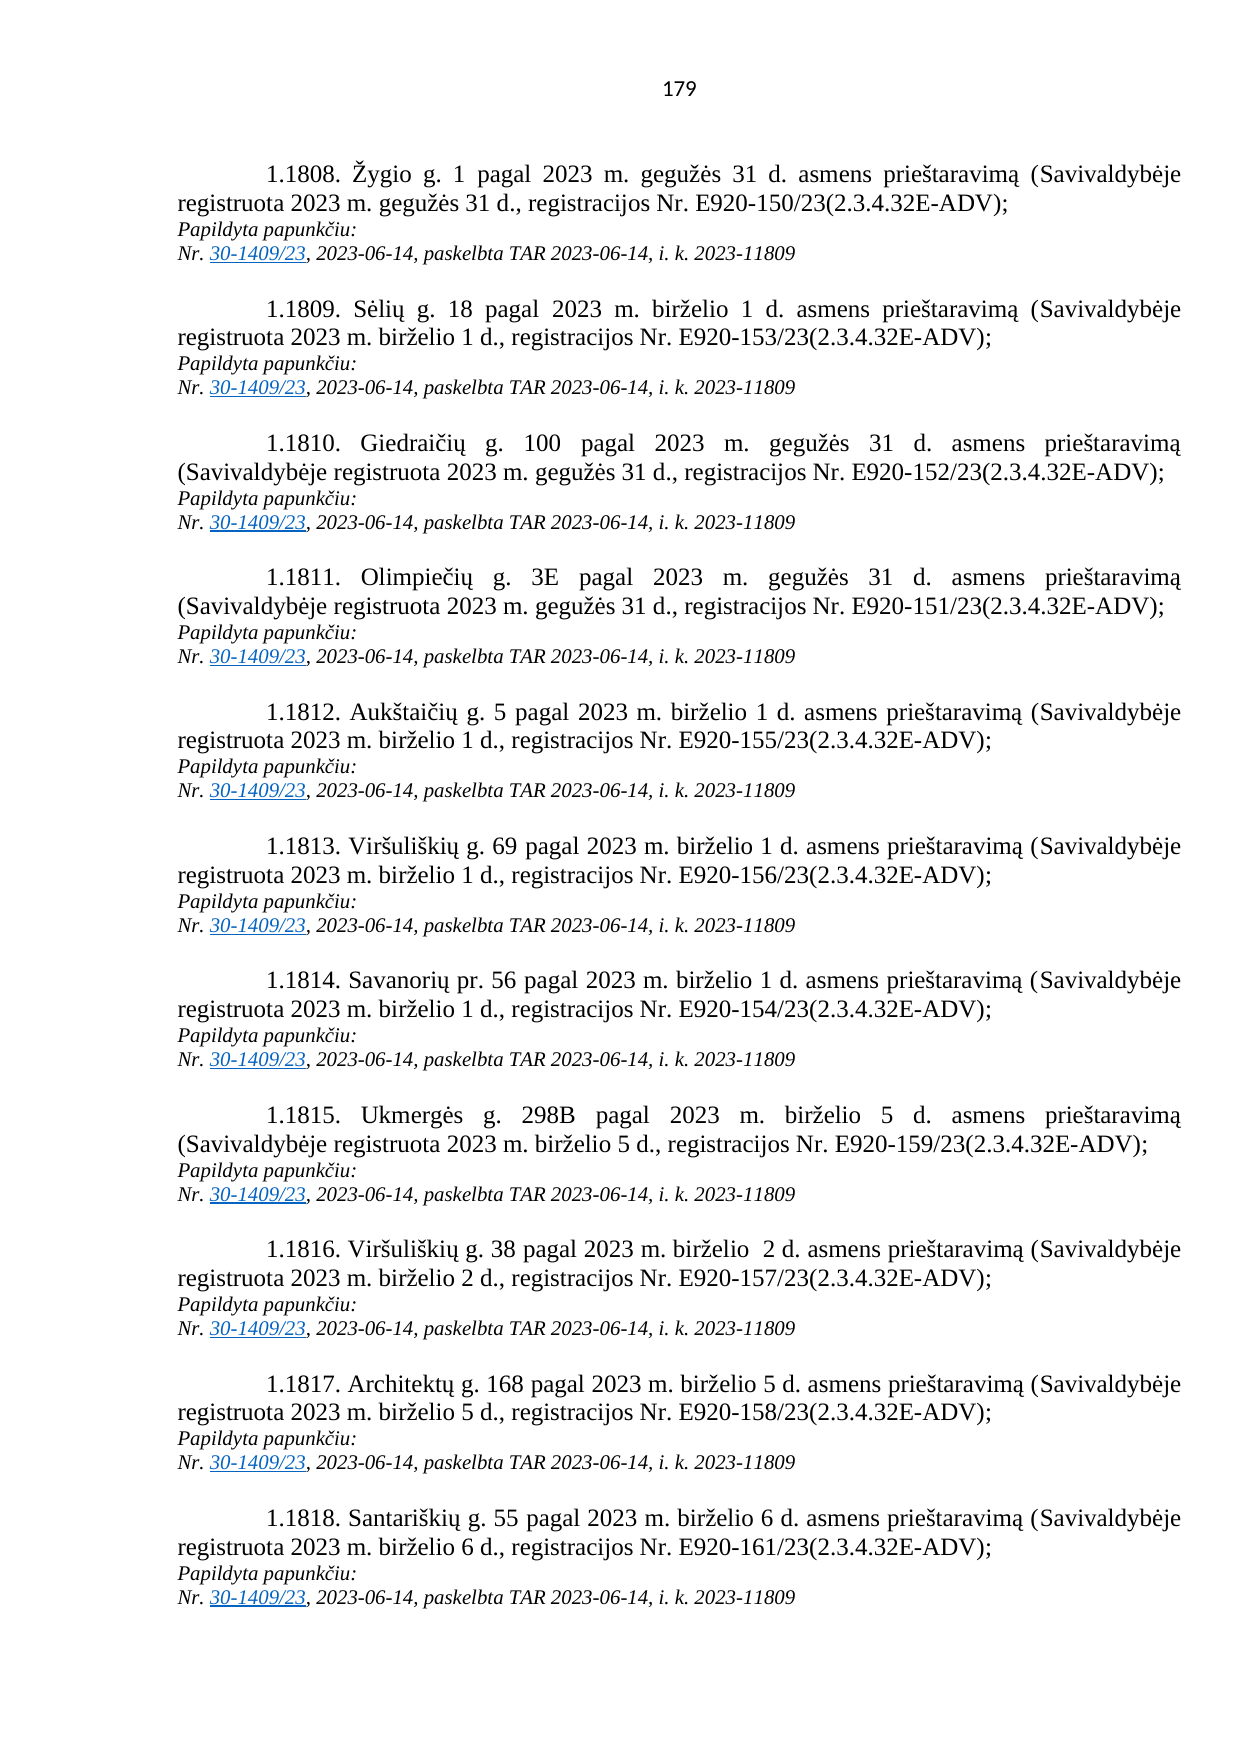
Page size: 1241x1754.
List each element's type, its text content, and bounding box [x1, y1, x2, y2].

text 1.1812. Aukštaičių g. 5 pagal 2023 m. birželio 1 d. asmens prieštaravimą (Savivaldybėje registruota 2023 m. birželio 1 d., registracijos Nr. E920-155/23(2.3.4.32E-ADV); [177, 697, 1181, 754]
text Papildyta papunkčiu: [177, 754, 1181, 778]
text Nr. 30-1409/23, 2023-06-14, paskelbta TAR 2023-06-14, i. k. 2023-11809 [177, 241, 1181, 265]
text Nr. 30-1409/23, 2023-06-14, paskelbta TAR 2023-06-14, i. k. 2023-11809 [177, 913, 1181, 937]
text Papildyta papunkčiu: [177, 486, 1181, 510]
text Papildyta papunkčiu: [177, 889, 1181, 913]
text 1.1815. Ukmergės g. 298B pagal 2023 m. birželio 5 d. asmens prieštaravimą (Savivaldybėje registruota 2023 m. birželio 5 d., registracijos Nr. E920-159/23(2.3.4.32E-ADV); [177, 1100, 1181, 1157]
text Papildyta papunkčiu: [177, 1157, 1181, 1182]
text Nr. 30-1409/23, 2023-06-14, paskelbta TAR 2023-06-14, i. k. 2023-11809 [177, 375, 1181, 399]
text Nr. 30-1409/23, 2023-06-14, paskelbta TAR 2023-06-14, i. k. 2023-11809 [177, 1585, 1181, 1609]
text 1.1816. Viršuliškių g. 38 pagal 2023 m. birželio 2 d. asmens prieštaravimą (Savivaldybėje registruota 2023 m. birželio 2 d., registracijos Nr. E920-157/23(2.3.4.32E-ADV); [177, 1234, 1181, 1292]
text Nr. 30-1409/23, 2023-06-14, paskelbta TAR 2023-06-14, i. k. 2023-11809 [177, 1182, 1181, 1206]
text Nr. 30-1409/23, 2023-06-14, paskelbta TAR 2023-06-14, i. k. 2023-11809 [177, 644, 1181, 668]
text 1.1810. Giedraičių g. 100 pagal 2023 m. gegužės 31 d. asmens prieštaravimą (Savivaldybėje registruota 2023 m. gegužės 31 d., registracijos Nr. E920-152/23(2.3.4.32E-ADV); [177, 428, 1181, 486]
text Nr. 30-1409/23, 2023-06-14, paskelbta TAR 2023-06-14, i. k. 2023-11809 [177, 510, 1181, 534]
text Papildyta papunkčiu: [177, 620, 1181, 644]
text Papildyta papunkčiu: [177, 1426, 1181, 1450]
text Papildyta papunkčiu: [177, 1292, 1181, 1316]
text Papildyta papunkčiu: [177, 351, 1181, 375]
text 1.1818. Santariškių g. 55 pagal 2023 m. birželio 6 d. asmens prieštaravimą (Savivaldybėje registruota 2023 m. birželio 6 d., registracijos Nr. E920-161/23(2.3.4.32E-ADV); [177, 1503, 1181, 1561]
text 1.1811. Olimpiečių g. 3E pagal 2023 m. gegužės 31 d. asmens prieštaravimą (Savivaldybėje registruota 2023 m. gegužės 31 d., registracijos Nr. E920-151/23(2.3.4.32E-ADV); [177, 562, 1181, 620]
text 1.1813. Viršuliškių g. 69 pagal 2023 m. birželio 1 d. asmens prieštaravimą (Savivaldybėje registruota 2023 m. birželio 1 d., registracijos Nr. E920-156/23(2.3.4.32E-ADV); [177, 831, 1181, 889]
text 1.1809. Sėlių g. 18 pagal 2023 m. birželio 1 d. asmens prieštaravimą (Savivaldybėje registruota 2023 m. birželio 1 d., registracijos Nr. E920-153/23(2.3.4.32E-ADV); [177, 294, 1181, 351]
text 1.1814. Savanorių pr. 56 pagal 2023 m. birželio 1 d. asmens prieštaravimą (Savivaldybėje registruota 2023 m. birželio 1 d., registracijos Nr. E920-154/23(2.3.4.32E-ADV); [177, 966, 1181, 1023]
text Papildyta papunkčiu: [177, 1561, 1181, 1585]
text Nr. 30-1409/23, 2023-06-14, paskelbta TAR 2023-06-14, i. k. 2023-11809 [177, 1450, 1181, 1474]
text 1.1808. Žygio g. 1 pagal 2023 m. gegužės 31 d. asmens prieštaravimą (Savivaldybėje registruota 2023 m. gegužės 31 d., registracijos Nr. E920-150/23(2.3.4.32E-ADV); [177, 159, 1181, 217]
text Papildyta papunkčiu: [177, 217, 1181, 241]
text Papildyta papunkčiu: [177, 1023, 1181, 1047]
text Nr. 30-1409/23, 2023-06-14, paskelbta TAR 2023-06-14, i. k. 2023-11809 [177, 778, 1181, 802]
text 1.1817. Architektų g. 168 pagal 2023 m. birželio 5 d. asmens prieštaravimą (Savivaldybėje registruota 2023 m. birželio 5 d., registracijos Nr. E920-158/23(2.3.4.32E-ADV); [177, 1369, 1181, 1426]
text Nr. 30-1409/23, 2023-06-14, paskelbta TAR 2023-06-14, i. k. 2023-11809 [177, 1047, 1181, 1071]
text Nr. 30-1409/23, 2023-06-14, paskelbta TAR 2023-06-14, i. k. 2023-11809 [177, 1316, 1181, 1340]
